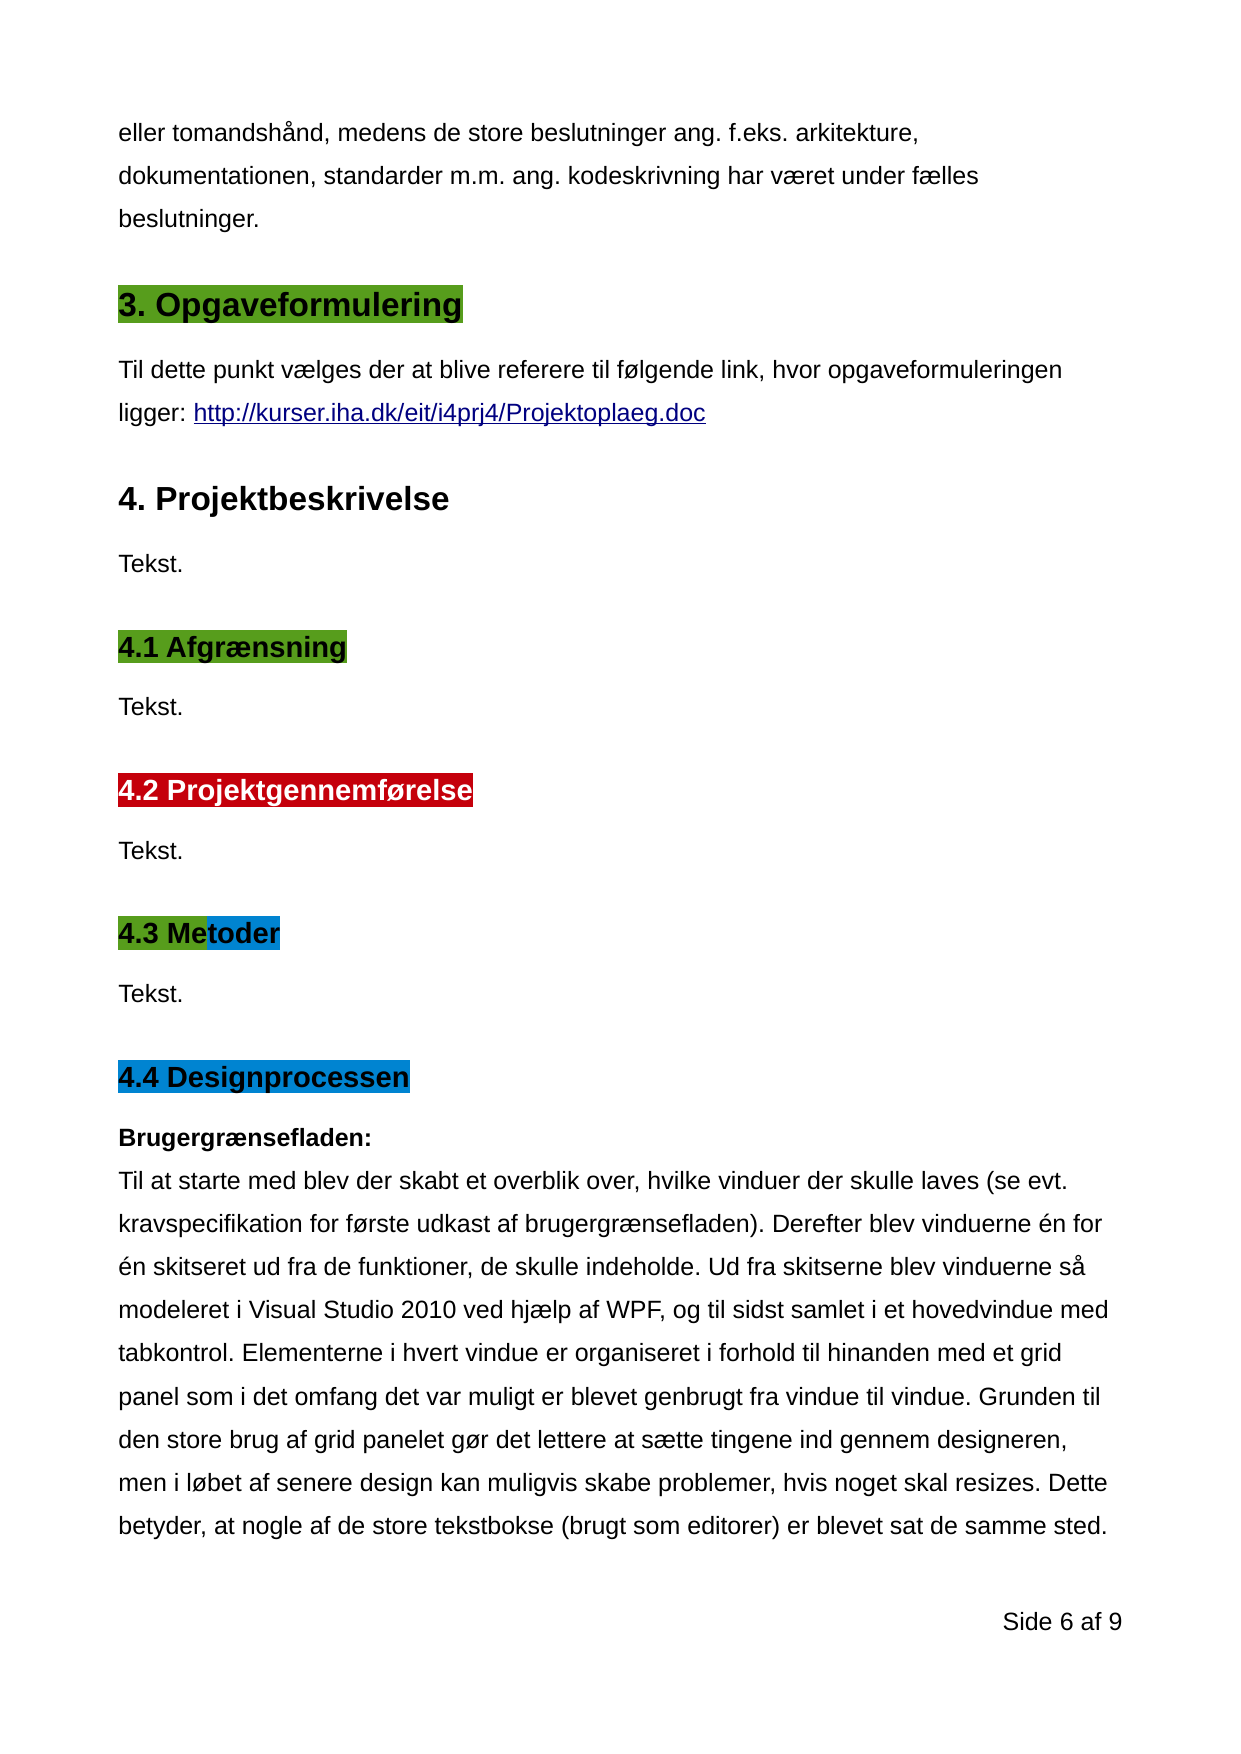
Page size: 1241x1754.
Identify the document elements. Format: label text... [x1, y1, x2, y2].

subtitle 4. Projektbeskrivelse [118, 479, 1122, 517]
text Brugergrænsefladen: [118, 1123, 1122, 1151]
subtitle 4.2 Projektgennemførelse [118, 773, 1122, 807]
subtitle 4.1 Afgrænsning [118, 629, 1122, 663]
text Til dette punkt vælges der at blive referere til følgende link, hvor opgaveformuleringen ligger: http://kurser.iha.dk/eit/i4prj4/Projektoplaeg.doc [118, 355, 1122, 427]
subtitle 4.4 Designprocessen [118, 1060, 1122, 1093]
text Tekst. [118, 549, 1122, 578]
text eller tomandshånd, medens de store beslutninger ang. f.eks. arkitekture, dokumentationen, standarder m.m. ang. kodeskrivning har været under fælles beslutninger. [118, 118, 1122, 233]
text Tekst. [118, 692, 1122, 721]
subtitle 4.3 Metoder [118, 916, 1122, 950]
subtitle 3. Opgaveformulering [118, 285, 1122, 323]
text Til at starte med blev der skabt et overblik over, hvilke vinduer der skulle laves (se evt. kravspecifikation for første udkast af brugergrænsefladen). Derefter blev vinduerne én for én skitseret ud fra de funktioner, de skulle indeholde. Ud fra skitserne blev vinduerne så modeleret i Visual Studio 2010 ved hjælp af WPF, og til sidst samlet i et hovedvindue med tabkontrol. Elementerne i hvert vindue er organiseret i forhold til hinanden med et grid panel som i det omfang det var muligt er blevet genbrugt fra vindue til vindue. Grunden til den store brug af grid panelet gør det lettere at sætte tingene ind gennem designeren, men i løbet af senere design kan muligvis skabe problemer, hvis noget skal resizes. Dette betyder, at nogle af de store tekstbokse (brugt som editorer) er blevet sat de samme sted. [118, 1166, 1122, 1539]
text Tekst. [118, 836, 1122, 864]
text Tekst. [118, 979, 1122, 1008]
